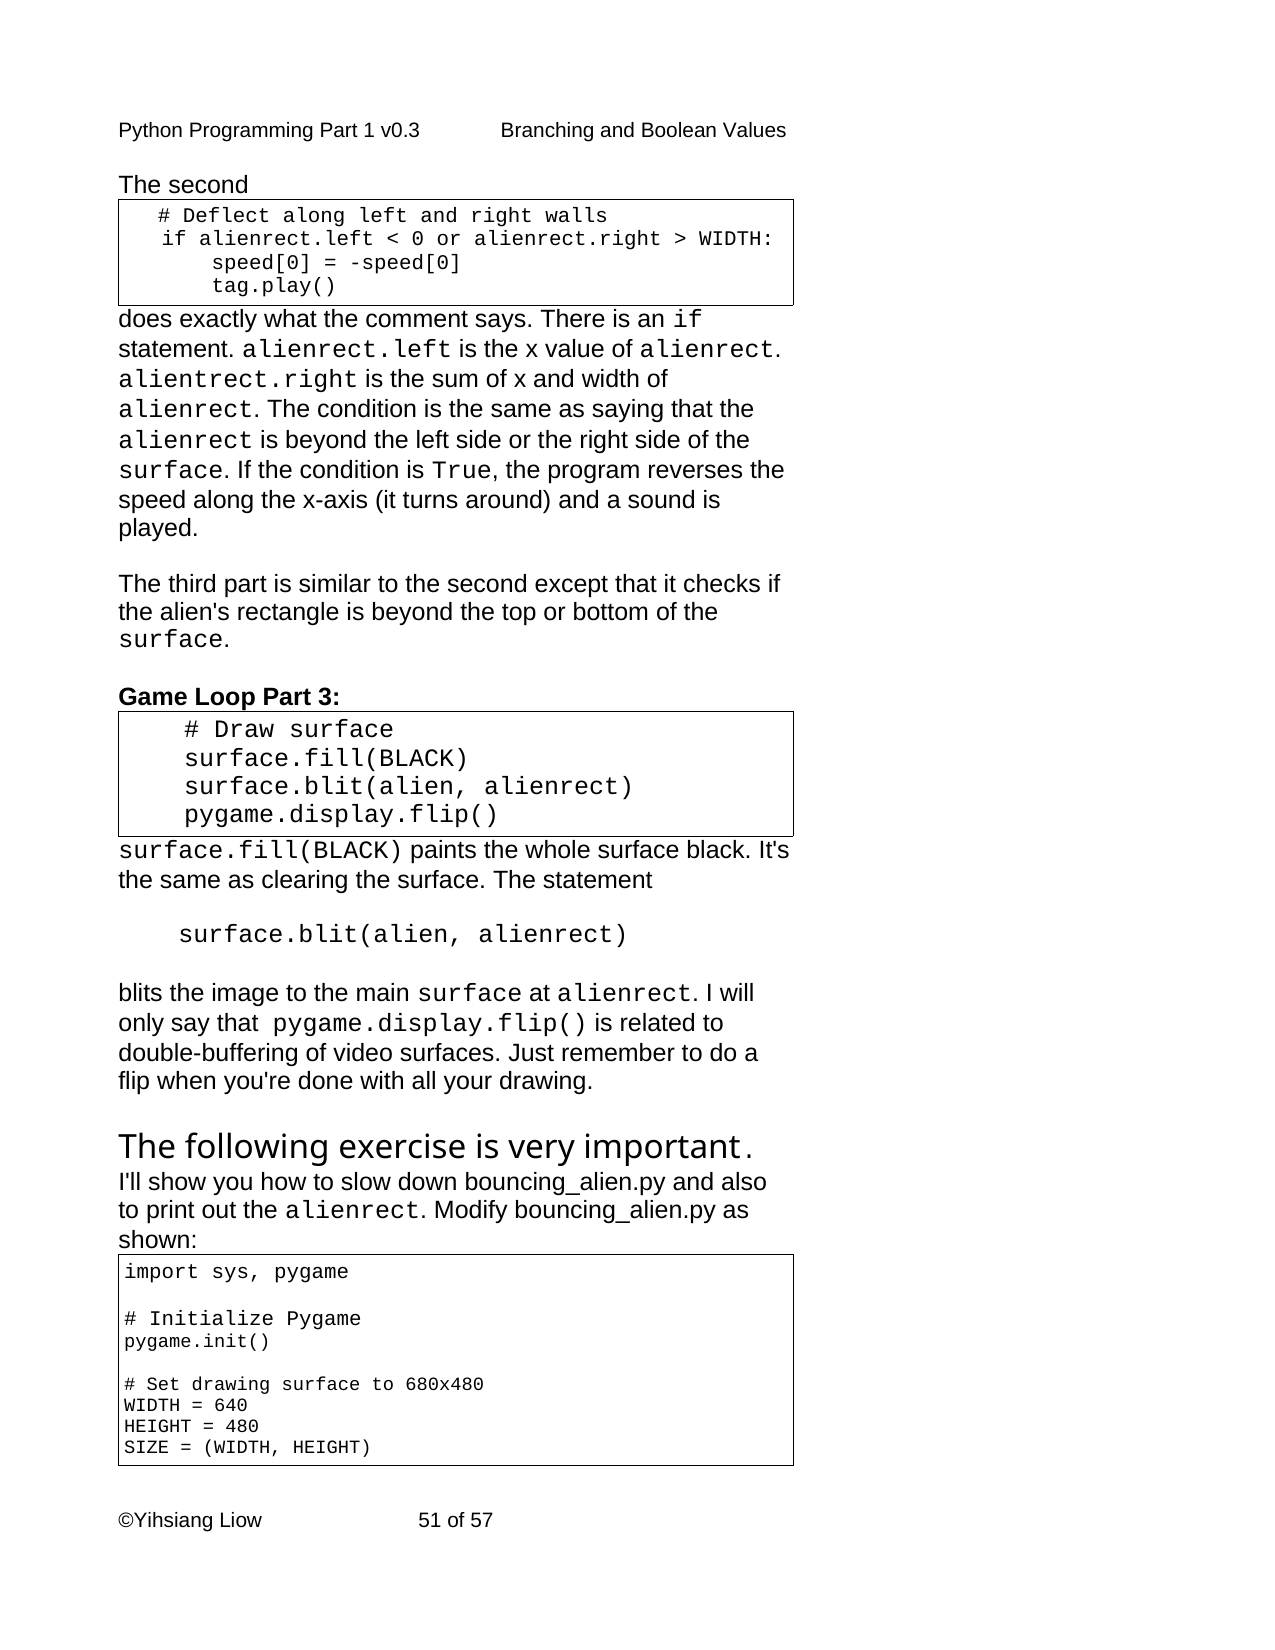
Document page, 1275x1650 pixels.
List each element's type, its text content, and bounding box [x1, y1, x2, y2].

text surface.fill(BLACK) paints the whole surface black. It's the same as clearing the surface. The statement [118, 837, 793, 894]
text Game Loop Part 3: [118, 683, 793, 711]
text The third part is similar to the second except that it checks if the alien's rectangle is beyond the top or bottom of the surface. [118, 569, 793, 655]
text The second [118, 171, 793, 199]
text does exactly what the comment says. There is an if statement. alienrect.left is the x value of alienrect. alientrect.right is the sum of x and width of alienrect. The condition is the same as saying that the alienrect is beyond the left side or the right side of the surface. If the condition is True, the program reverses the speed along the x-axis (it turns around) and a sound is played. [118, 306, 793, 541]
table_header # Deflect along left and right walls if alienrect.left < 0 or alienrect.right > WIDTH: speed[0] = -speed[0] tag.play() [119, 200, 793, 305]
text blits the image to the main surface at alienrect. I will only say that pygame.display.flip() is related to double-buffering of video surfaces. Just remember to do a flip when you're done with all your drawing. [118, 979, 793, 1095]
table_header # Draw surface surface.fill(BLACK) surface.blit(alien, alienrect) pygame.display.flip() [119, 712, 793, 836]
table_header import sys, pygame # Initialize Pygame pygame.init() # Set drawing surface to 680x480 WIDTH = 640 HEIGHT = 480 SIZE = (WIDTH, HEIGHT) [119, 1255, 793, 1465]
text surface.blit(alien, alienrect) [118, 922, 793, 950]
text The following exercise is very important. I'll show you how to slow down bouncing_alien.py and also to print out the alienrect. Modify bouncing_alien.py as shown: [118, 1123, 793, 1254]
